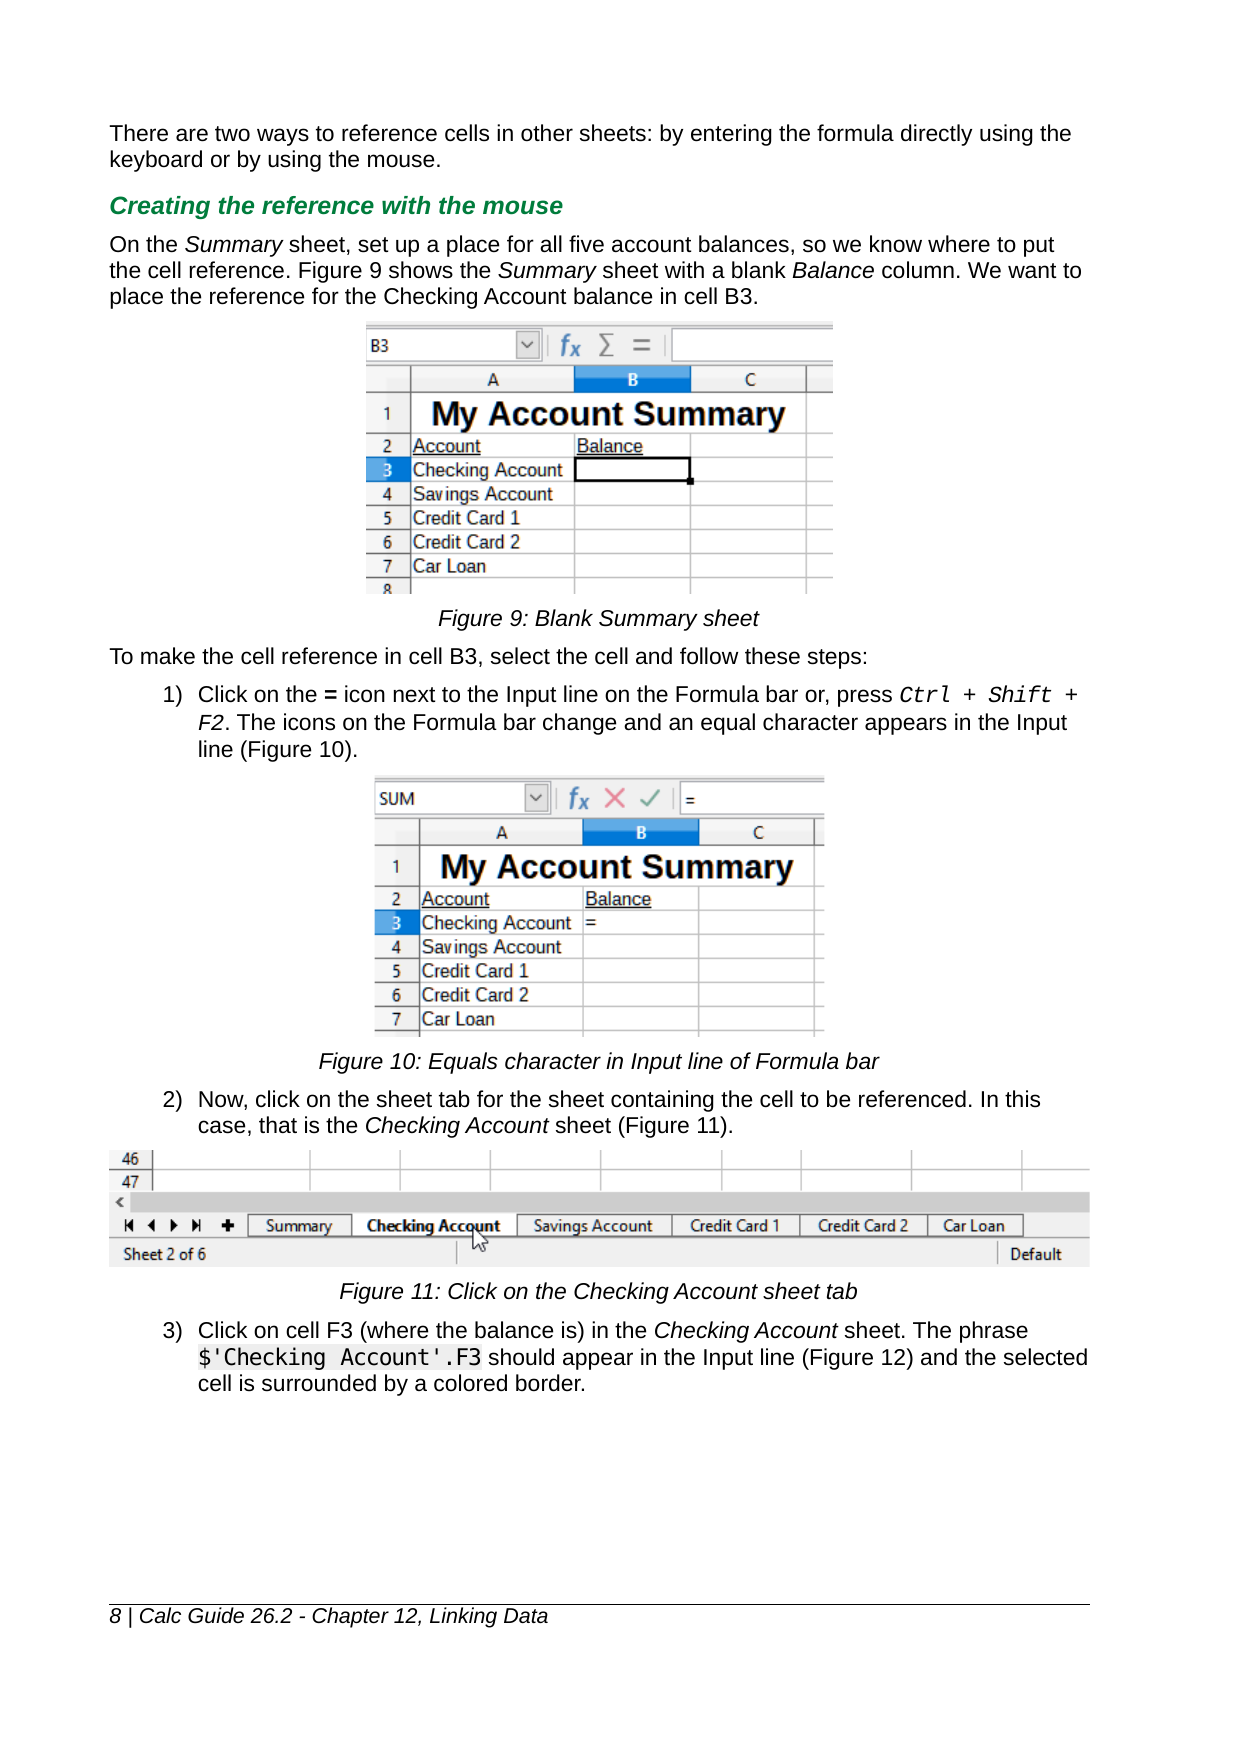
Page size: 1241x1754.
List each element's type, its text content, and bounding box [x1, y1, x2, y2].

picture [374, 775, 825, 1037]
picture [109, 1150, 1090, 1267]
text There are two ways to reference cells in other sheets: by entering the formula directly using the keyboard or by using the mouse. [109, 121, 1090, 172]
subtitle Creating the reference with the mouse [109, 192, 1090, 220]
list Click on the = icon next to the Input line on the Formula bar or, press Ctrl + Shift + F2. The icons on the Formula bar change and an equal character appears in the Input line (Figure 10). [183, 682, 1090, 762]
text On the Summary sheet, set up a place for all five account balances, so we know where to put the cell reference. Figure 9 shows the Summary sheet with a blank Balance column. We want to place the reference for the Checking Account balance in cell B3. [109, 232, 1090, 309]
text Figure 9: Blank Summary sheet [366, 606, 833, 631]
list Now, click on the sheet tab for the sheet containing the cell to be referenced. In this case, that is the Checking Account sheet (Figure 11). [183, 1087, 1090, 1138]
list Click on cell F3 (where the balance is) in the Checking Account sheet. The phrase $'Checking Account'.F3 should appear in the Input line (Figure 12) and the selected cell is surrounded by a colored border. [183, 1317, 1090, 1396]
list To make the cell reference in cell B3, select the cell and follow these steps: [109, 643, 1090, 669]
picture [366, 321, 833, 594]
text Figure 11: Click on the Checking Account sheet tab [109, 1279, 1090, 1304]
text Figure 10: Equals character in Input line of Formula bar [318, 1049, 881, 1075]
